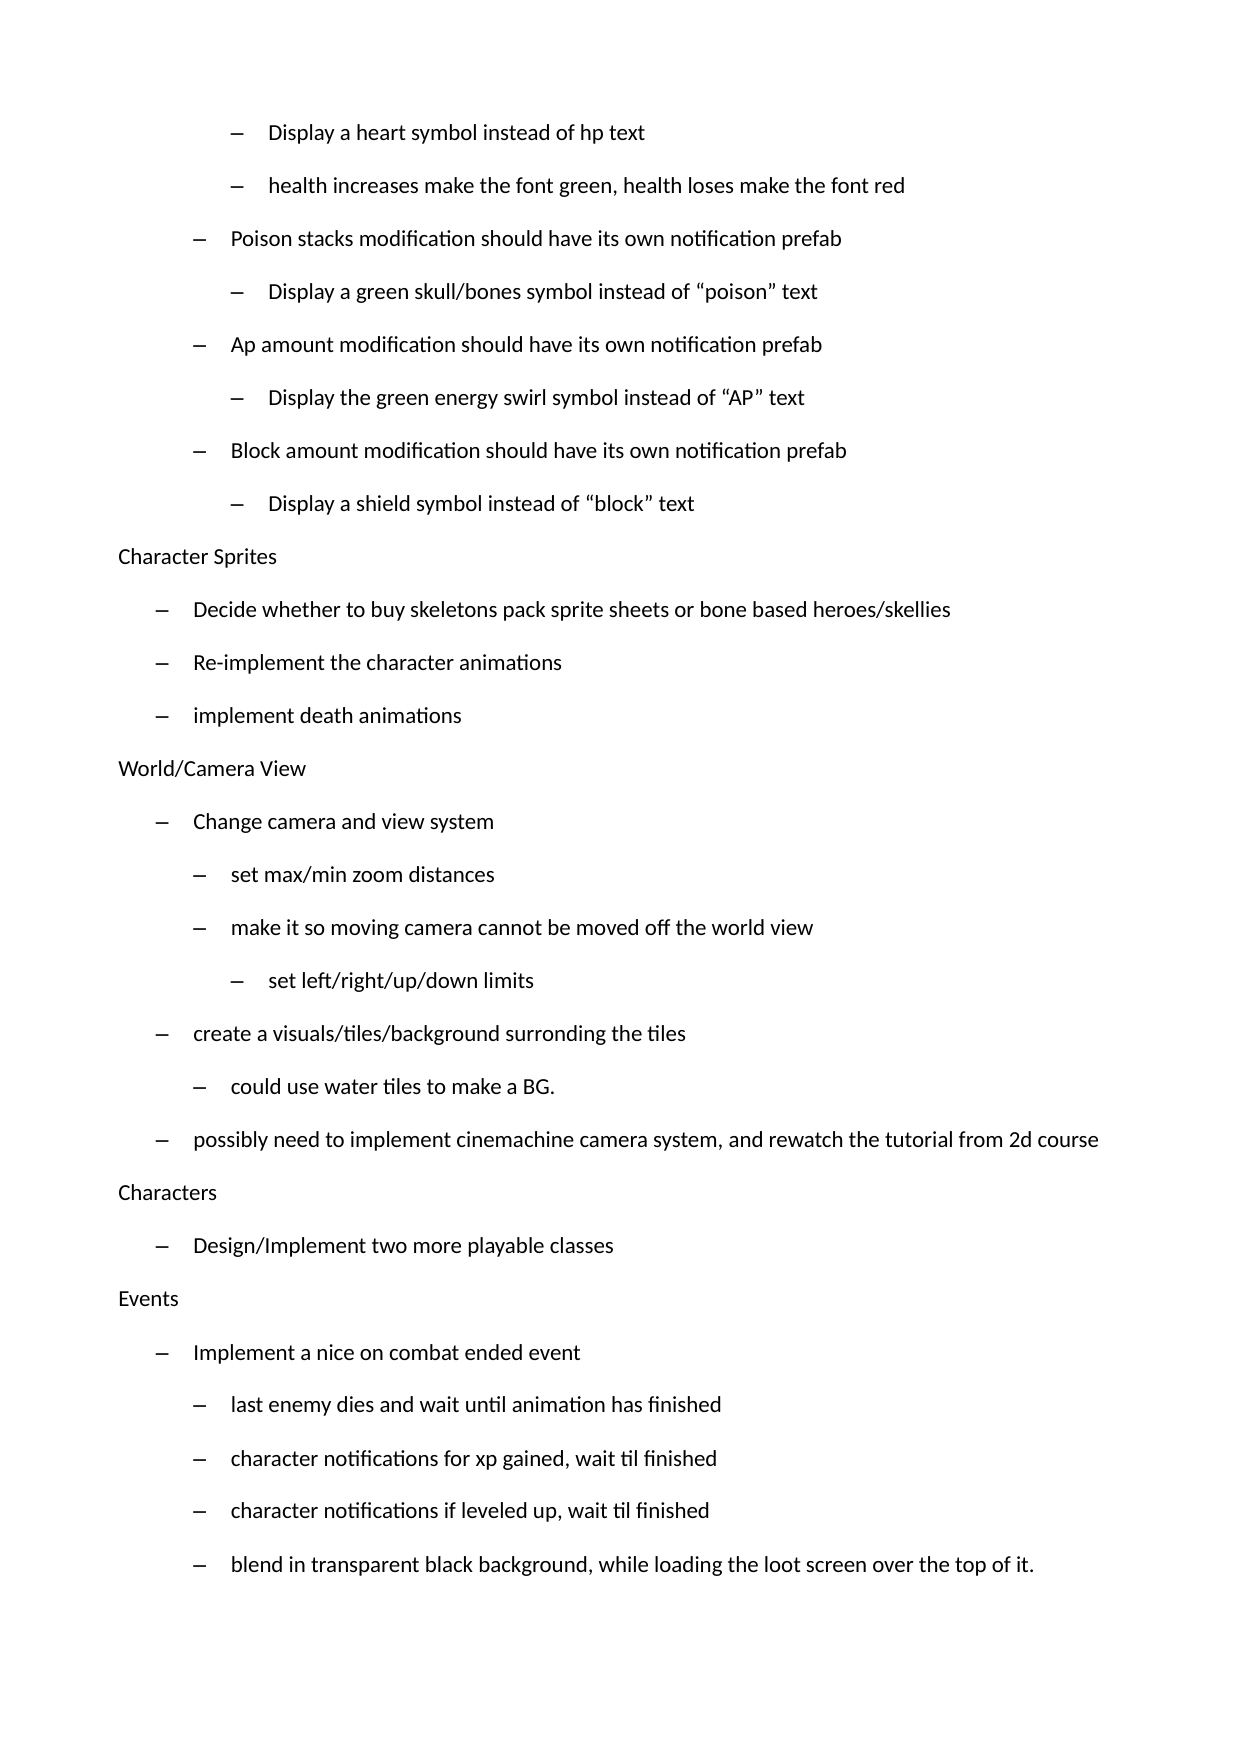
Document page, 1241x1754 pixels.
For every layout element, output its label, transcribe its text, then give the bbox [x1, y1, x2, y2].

list set max/min zoom distances [193, 860, 1122, 888]
list could use water tiles to make a BG. [193, 1072, 1122, 1101]
list make it so moving camera cannot be moved off the world view [193, 913, 1122, 941]
list Decide whether to buy skeletons pack sprite sheets or bone based heroes/skellies [156, 595, 1122, 623]
text Characters [118, 1178, 1122, 1207]
text Events [118, 1284, 1122, 1313]
list Display the green energy swirl symbol instead of “AP” text [231, 383, 1122, 411]
list Implement a nice on combat ended event [156, 1338, 1122, 1366]
list create a visuals/tiles/background surronding the tiles [156, 1019, 1122, 1047]
list Poison stacks modification should have its own notification prefab [193, 224, 1122, 252]
list Design/Implement two more playable classes [156, 1232, 1122, 1259]
text Character Sprites [118, 542, 1122, 570]
list blend in transparent black background, while loading the loot screen over the top of it. [193, 1550, 1122, 1578]
list Display a shield symbol instead of “block” text [231, 489, 1122, 517]
list Display a heart symbol instead of hp text [231, 118, 1122, 146]
list Ap amount modification should have its own notification prefab [193, 330, 1122, 358]
list character notifications if leveled up, wait til finished [193, 1497, 1122, 1525]
list set left/right/up/down limits [231, 966, 1122, 994]
list character notifications for xp gained, wait til finished [193, 1444, 1122, 1472]
list implement death animations [156, 701, 1122, 729]
list Display a green skull/bones symbol instead of “poison” text [231, 277, 1122, 305]
list Change camera and view system [156, 807, 1122, 835]
text World/Camera View [118, 754, 1122, 782]
list health increases make the font green, health loses make the font red [231, 171, 1122, 199]
list last enemy dies and wait until animation has finished [193, 1391, 1122, 1419]
list possibly need to implement cinemachine camera system, and rewatch the tutorial from 2d course [156, 1126, 1122, 1153]
list Block amount modification should have its own notification prefab [193, 436, 1122, 464]
list Re-implement the character animations [156, 648, 1122, 676]
